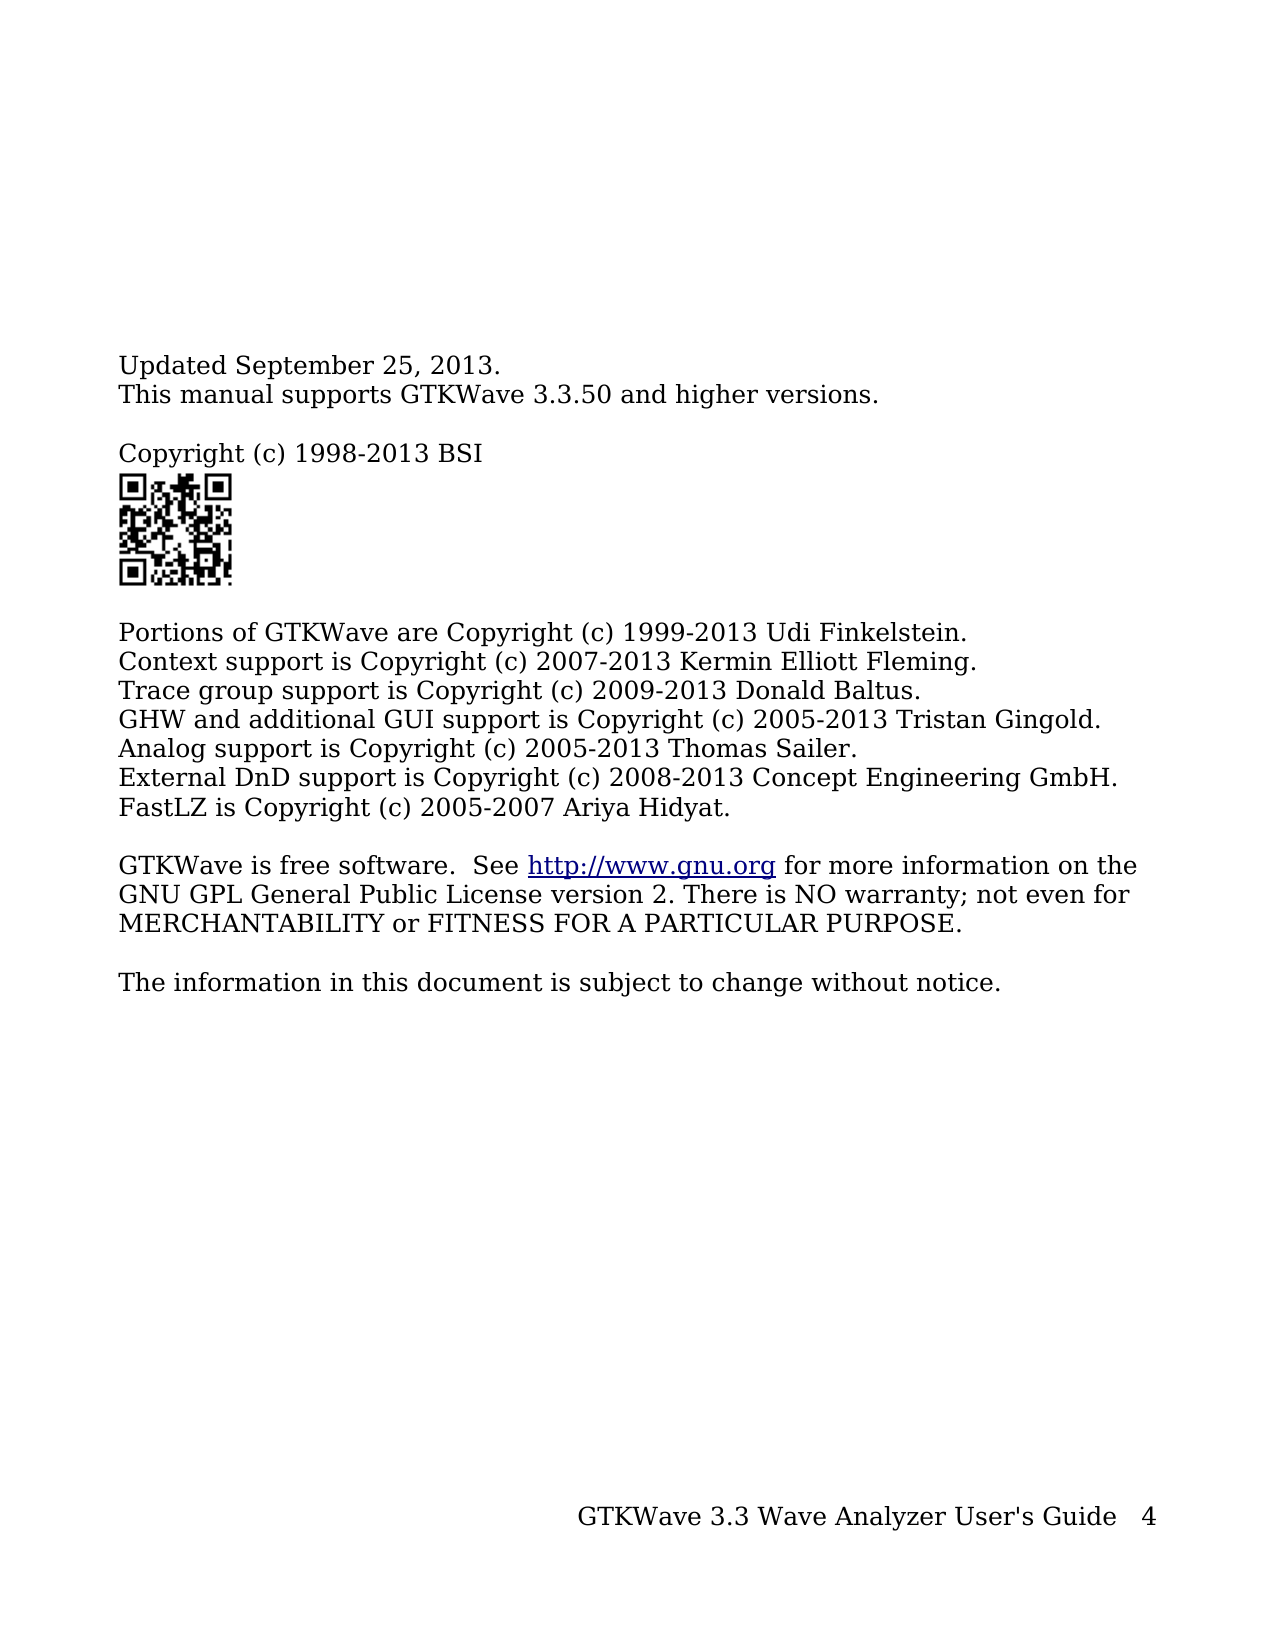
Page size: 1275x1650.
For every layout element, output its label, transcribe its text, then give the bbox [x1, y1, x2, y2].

text The information in this document is subject to change without notice. [118, 968, 1157, 997]
text Analog support is Copyright (c) 2005-2013 Thomas Sailer. [118, 734, 1157, 763]
text External DnD support is Copyright (c) 2008-2013 Concept Engineering GmbH. [118, 763, 1157, 793]
text Copyright (c) 1998-2013 BSI [118, 439, 1157, 468]
text GTKWave is free software. See http://www.gnu.org for more information on the GNU GPL General Public License version 2. There is NO warranty; not even for MERCHANTABILITY or FITNESS FOR A PARTICULAR PURPOSE. [118, 851, 1157, 938]
text Updated September 25, 2013. [118, 351, 1157, 381]
text This manual supports GTKWave 3.3.50 and higher versions. [118, 381, 1157, 410]
text Context support is Copyright (c) 2007-2013 Kermin Elliott Fleming. [118, 647, 1157, 676]
picture [116, 469, 235, 589]
text GHW and additional GUI support is Copyright (c) 2005-2013 Tristan Gingold. [118, 705, 1157, 734]
text Portions of GTKWave are Copyright (c) 1999-2013 Udi Finkelstein. [118, 618, 1157, 647]
text FastLZ is Copyright (c) 2005-2007 Ariya Hidyat. [118, 793, 1157, 822]
text Trace group support is Copyright (c) 2009-2013 Donald Baltus. [118, 676, 1157, 705]
